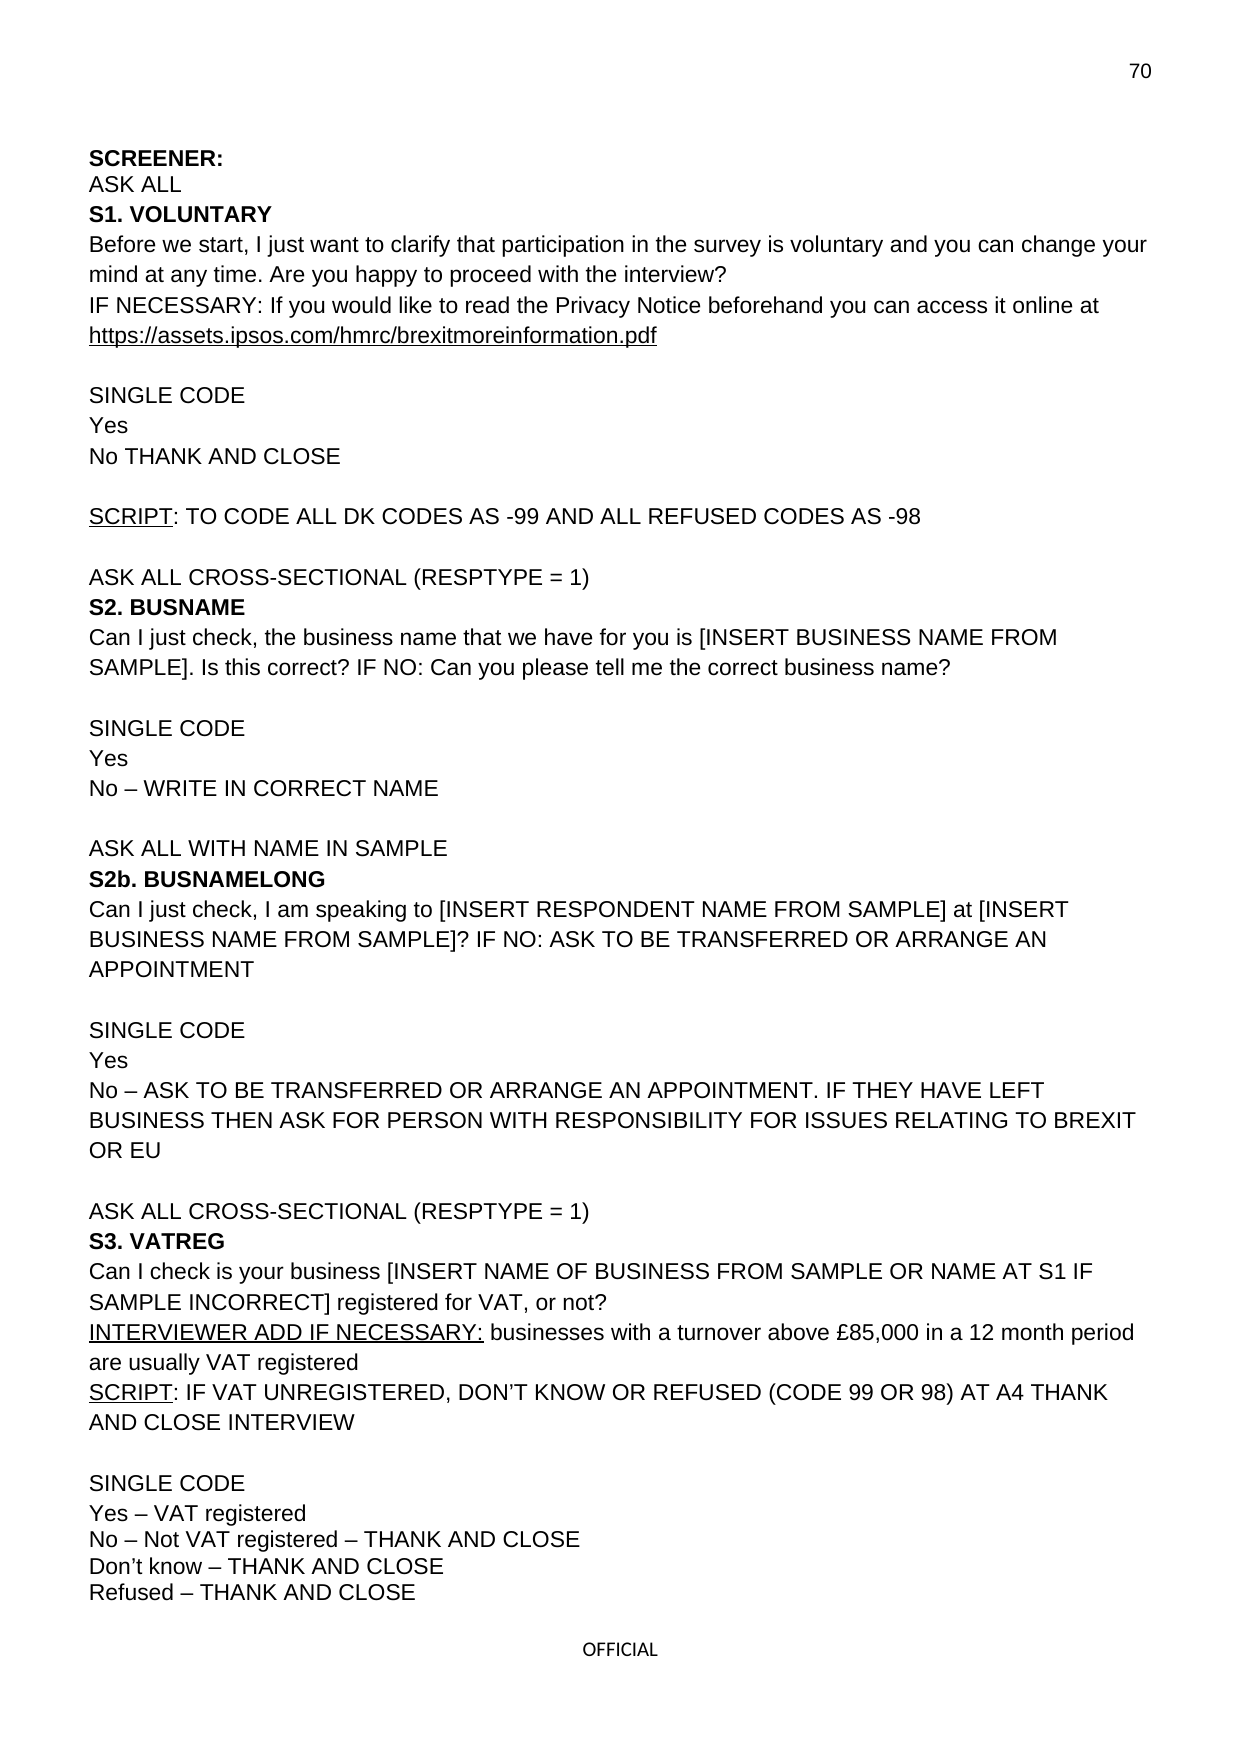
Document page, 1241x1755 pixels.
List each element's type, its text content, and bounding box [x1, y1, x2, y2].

text Can I just check, the business name that we have for you is [INSERT BUSINESS NAME FROM SAMPLE]. Is this correct? IF NO: Can you please tell me the correct business name? [89, 624, 1152, 681]
text No THANK AND CLOSE [89, 443, 1152, 469]
text ASK ALL CROSS-SECTIONAL (RESPTYPE = 1) [89, 1198, 1152, 1224]
text S2. BUSNAME [89, 594, 1152, 620]
text Yes [89, 412, 1152, 439]
text INTERVIEWER ADD IF necessary: businesses with a turnover above £85,000 in a 12 month period are usually VAT registered [89, 1319, 1152, 1375]
text ASK ALL WITH NAME IN SAMPLE [89, 835, 1152, 862]
text Yes [89, 745, 1152, 771]
text No – Not VAT registered – THANK AND CLOSE [89, 1526, 1152, 1553]
text Don’t know – THANK AND CLOSE [89, 1553, 1152, 1579]
text Yes – VAT registered [89, 1500, 1152, 1526]
text SCRIPT: IF VAT UNREGISTERED, DON’T KNOW OR REFUSED (CODE 99 OR 98) AT A4 THANK AND CLOSE INTERVIEW [89, 1379, 1152, 1436]
text Yes [89, 1047, 1152, 1073]
text ASK ALL CROSS-SECTIONAL (RESPTYPE = 1) [89, 563, 1152, 590]
text SINGLE CODE [89, 714, 1152, 741]
text S3. VATREG [89, 1228, 1152, 1254]
text Can I just check, I am speaking to [INSERT RESPONDENT NAME FROM SAMPLE] at [INSERT BUSINESS NAME FROM SAMPLE]? IF NO: ASK TO BE TRANSFERRED OR ARRANGE AN APPOINTMENT [89, 896, 1152, 983]
text SINGLE CODE [89, 382, 1152, 409]
text S2b. BUSNAMELONG [89, 866, 1152, 892]
text S1. VOLUNTARY [89, 201, 1152, 227]
text Refused – THANK AND CLOSE [89, 1579, 1152, 1605]
text No – WRITE IN CORRECT NAME [89, 775, 1152, 801]
text SCRIPT: TO CODE ALL DK CODES AS -99 AND ALL REFUSED CODES AS -98 [89, 503, 1152, 529]
text ASK ALL [89, 171, 1152, 197]
text SINGLE CODE [89, 1470, 1152, 1496]
text SCREENER: [89, 144, 1152, 171]
text IF NECESSARY: If you would like to read the Privacy Notice beforehand you can access it online at https://assets.ipsos.com/hmrc/brexitmoreinformation.pdf [89, 292, 1152, 348]
text Can I check is your business [INSERT NAME OF BUSINESS FROM SAMPLE OR NAME AT S1 IF SAMPLE INCORRECT] registered for VAT, or not? [89, 1258, 1152, 1315]
text No – ASK TO BE TRANSFERRED OR ARRANGE AN APPOINTMENT. IF THEY HAVE LEFT BUSINESS THEN ASK FOR PERSON WITH RESPONSIBILITY FOR ISSUES RELATING TO BREXIT OR EU [89, 1077, 1152, 1164]
text SINGLE CODE [89, 1017, 1152, 1043]
text Before we start, I just want to clarify that participation in the survey is voluntary and you can change your mind at any time. Are you happy to proceed with the interview? [89, 231, 1152, 288]
